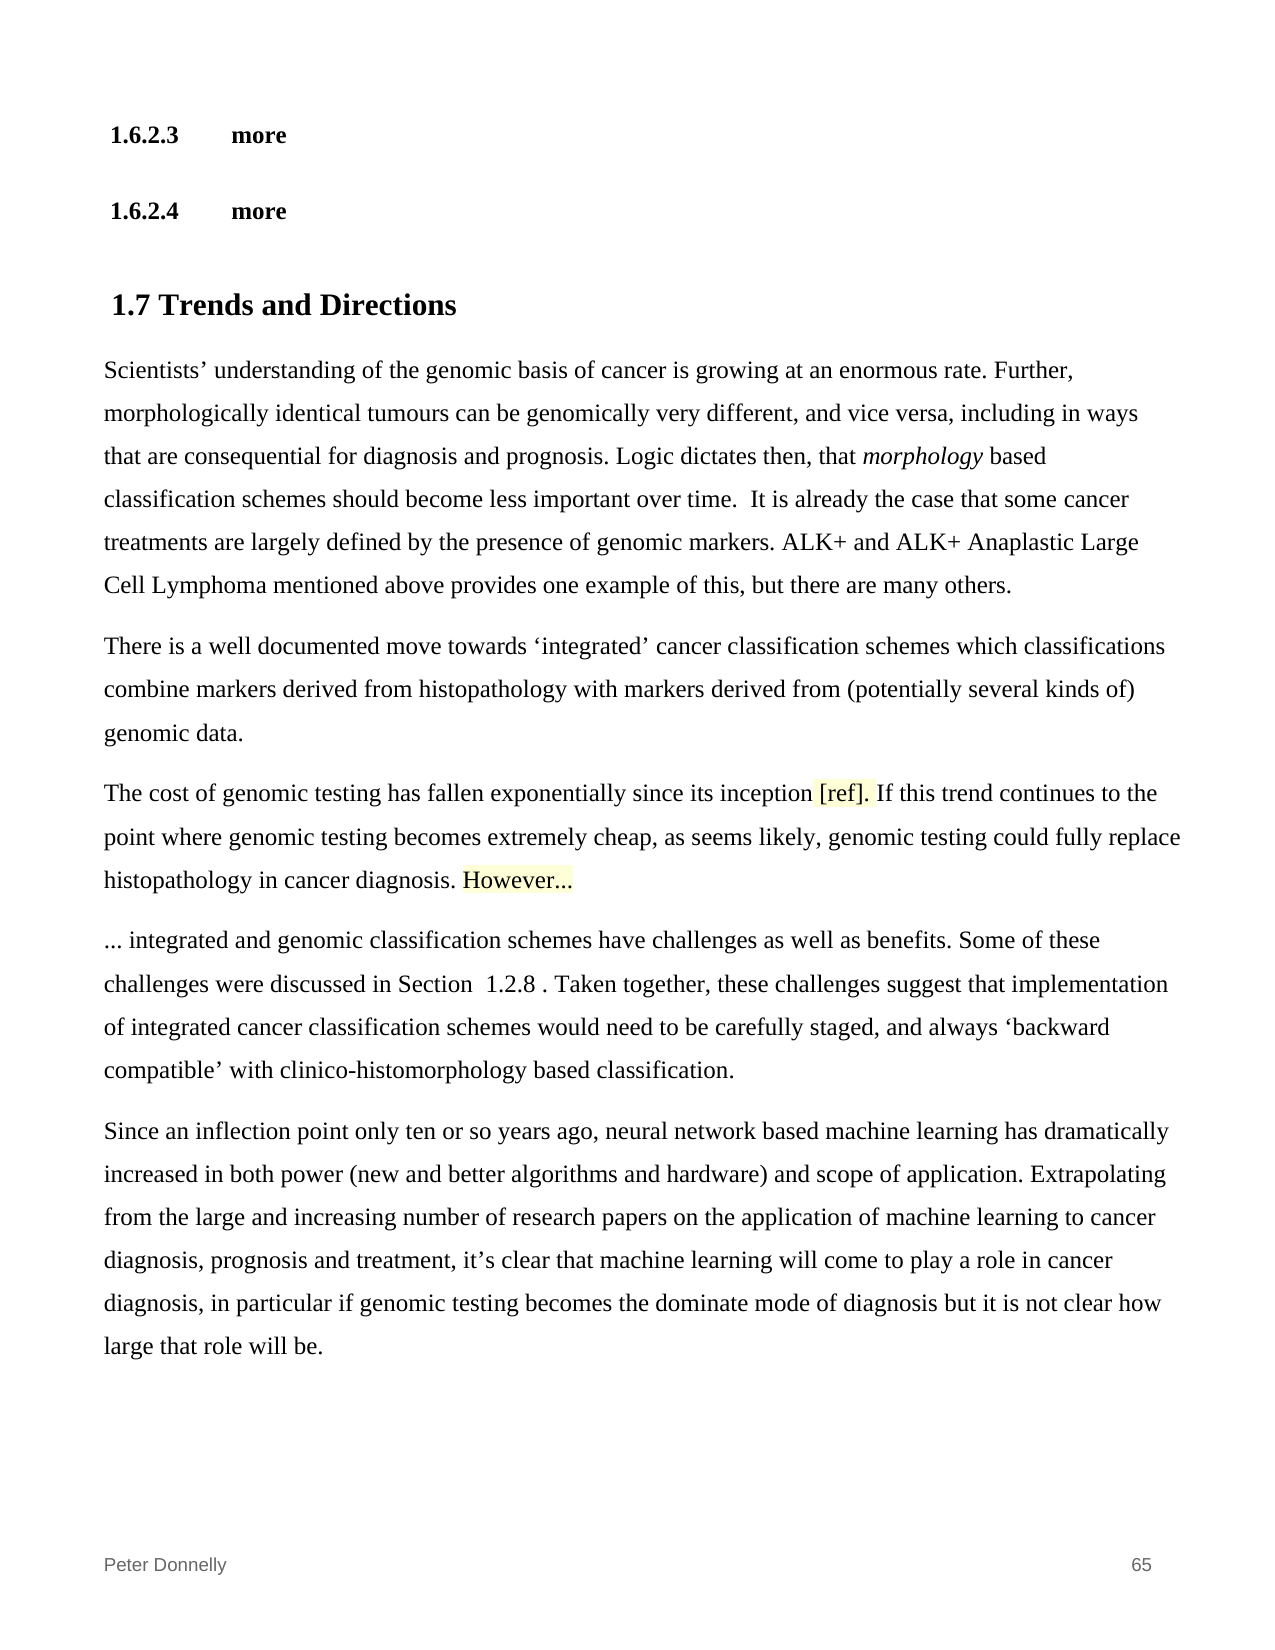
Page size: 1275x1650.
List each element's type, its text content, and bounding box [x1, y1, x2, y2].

text Scientists’ understanding of the genomic basis of cancer is growing at an enormous rate. Further, morphologically identical tumours can be genomically very different, and vice versa, including in ways that are consequential for diagnosis and prognosis. Logic dictates then, that morphology based classification schemes should become less important over time. It is already the case that some cancer treatments are largely defined by the presence of genomic markers. ALK+ and ALK+ Anaplastic Large Cell Lymphoma mentioned above provides one example of this, but there are many others. [103, 355, 1181, 599]
text ... integrated and genomic classification schemes have challenges as well as benefits. Some of these challenges were discussed in Section 1.2.8. Taken together, these challenges suggest that implementation of integrated cancer classification schemes would need to be carefully staged, and always ‘backward compatible’ with clinico-histomorphology based classification. [103, 926, 1181, 1084]
subtitle more [103, 196, 1181, 224]
text The cost of genomic testing has fallen exponentially since its inception [ref]. If this trend continues to the point where genomic testing becomes extremely cheap, as seems likely, genomic testing could fully replace histopathology in cancer diagnosis. However... [103, 778, 1181, 893]
text There is a well documented move towards ‘integrated’ cancer classification schemes which classifications combine markers derived from histopathology with markers derived from (potentially several kinds of) genomic data. [103, 631, 1181, 746]
subtitle more [103, 120, 1181, 148]
text Since an inflection point only ten or so years ago, neural network based machine learning has dramatically increased in both power (new and better algorithms and hardware) and scope of application. Extrapolating from the large and increasing number of research papers on the application of machine learning to cancer diagnosis, prognosis and treatment, it’s clear that machine learning will come to play a role in cancer diagnosis, in particular if genomic testing becomes the dominate mode of diagnosis but it is not clear how large that role will be. [103, 1116, 1181, 1360]
subtitle Trends and Directions [103, 286, 1181, 322]
